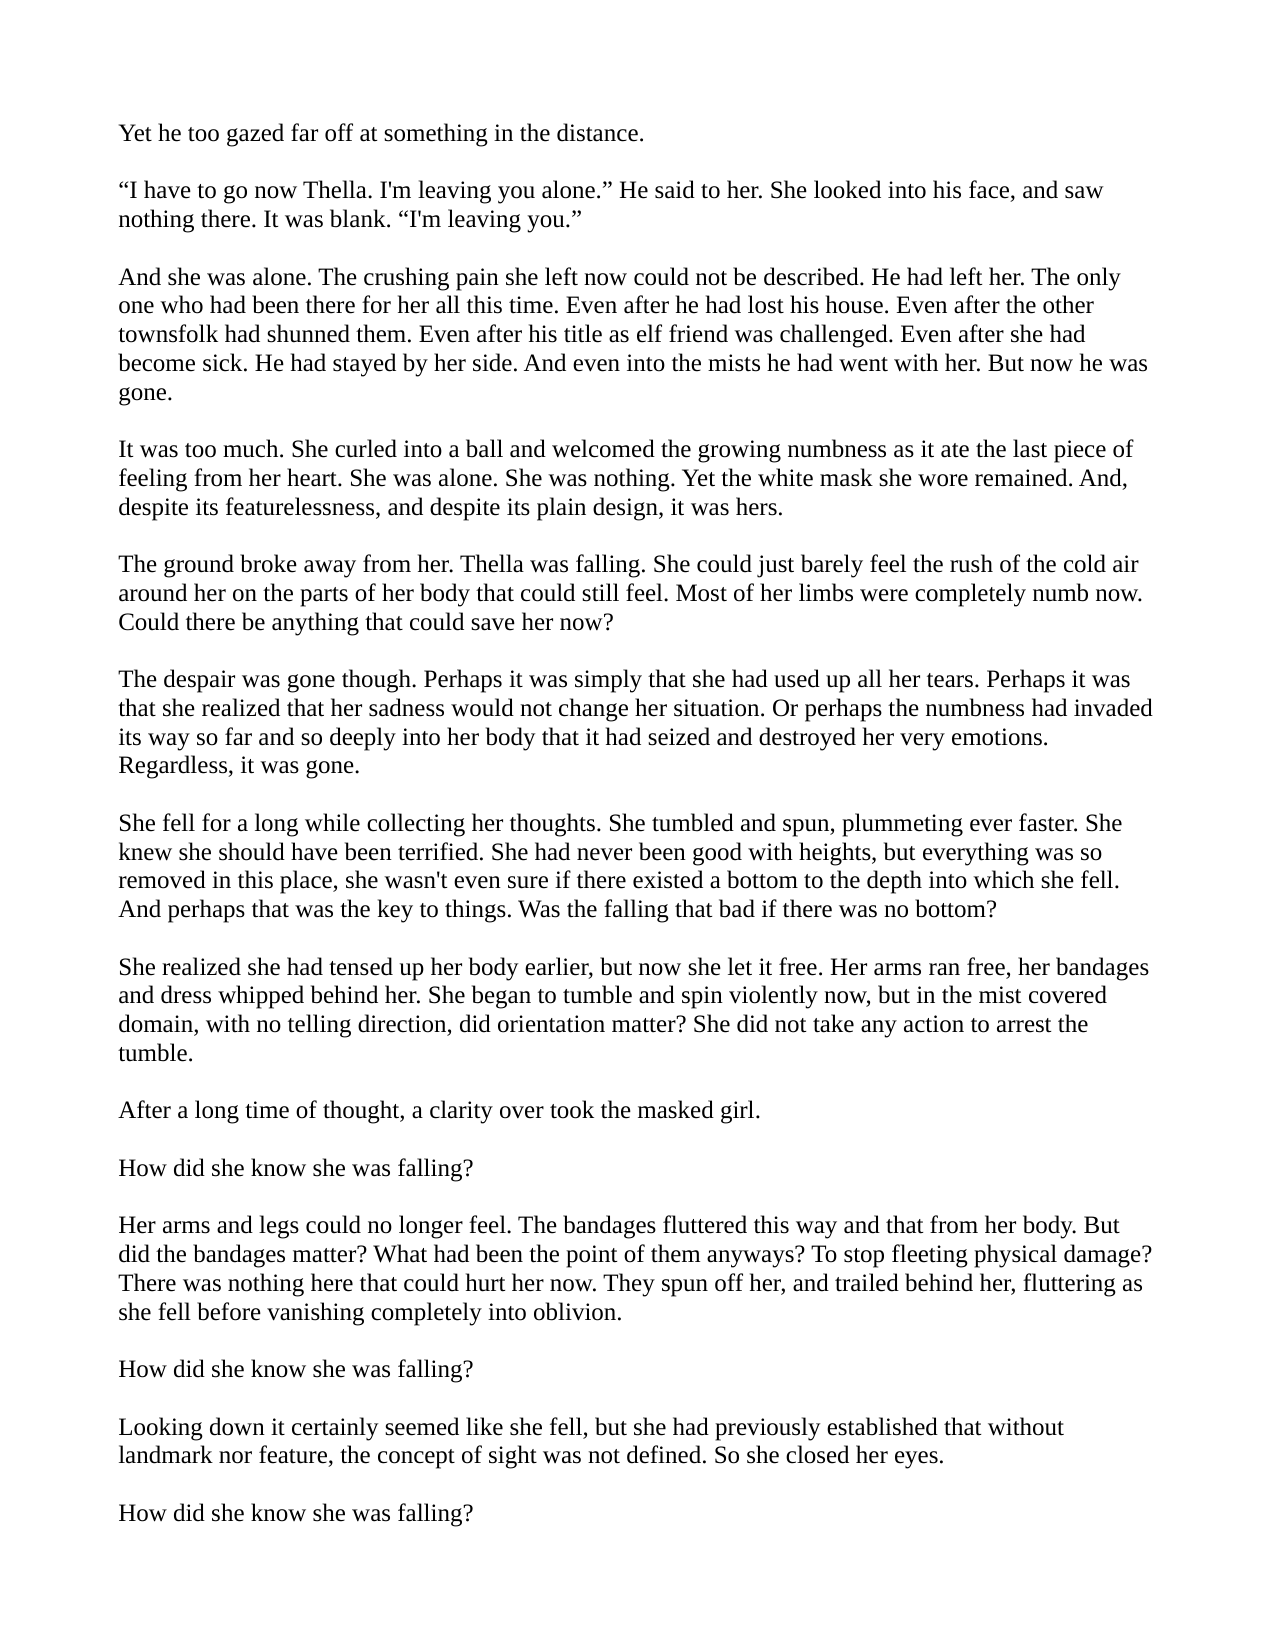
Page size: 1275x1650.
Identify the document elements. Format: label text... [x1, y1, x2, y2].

text The ground broke away from her. Thella was falling. She could just barely feel the rush of the cold air around her on the parts of her body that could still feel. Most of her limbs were completely numb now. Could there be anything that could save her now? [118, 549, 1157, 636]
text It was too much. She curled into a ball and welcomed the growing numbness as it ate the last piece of feeling from her heart. She was alone. She was nothing. Yet the white mask she wore remained. And, despite its featurelessness, and despite its plain design, it was hers. [118, 434, 1157, 521]
text How did she know she was falling? [118, 1498, 1157, 1527]
text “I have to go now Thella. I'm leaving you alone.” He said to her. She looked into his face, and saw nothing there. It was blank. “I'm leaving you.” [118, 176, 1157, 233]
text Her arms and legs could no longer feel. The bandages fluttered this way and that from her body. But did the bandages matter? What had been the point of them anyways? To stop fleeting physical damage? There was nothing here that could hurt her now. They spun off her, and trailed behind her, fluttering as she fell before vanishing completely into oblivion. [118, 1211, 1157, 1326]
text She fell for a long while collecting her thoughts. She tumbled and spun, plummeting ever faster. She knew she should have been terrified. She had never been good with heights, but everything was so removed in this place, she wasn't even sure if there existed a bottom to the depth into which she fell. And perhaps that was the key to things. Was the falling that bad if there was no bottom? [118, 808, 1157, 923]
text Yet he too gazed far off at something in the distance. [118, 118, 1157, 147]
text How did she know she was falling? [118, 1354, 1157, 1383]
text Looking down it certainly seemed like she fell, but she had previously established that without landmark nor feature, the concept of sight was not defined. So she closed her eyes. [118, 1412, 1157, 1469]
text The despair was gone though. Perhaps it was simply that she had used up all her tears. Perhaps it was that she realized that her sadness would not change her situation. Or perhaps the numbness had invaded its way so far and so deeply into her body that it had seized and destroyed her very emotions. Regardless, it was gone. [118, 664, 1157, 779]
text And she was alone. The crushing pain she left now could not be described. He had left her. The only one who had been there for her all this time. Even after he had lost his house. Even after the other townsfolk had shunned them. Even after his title as elf friend was challenged. Even after she had become sick. He had stayed by her side. And even into the mists he had went with her. But now he was gone. [118, 262, 1157, 406]
text She realized she had tensed up her body earlier, but now she let it free. Her arms ran free, her bandages and dress whipped behind her. She began to tumble and spin violently now, but in the mist covered domain, with no telling direction, did orientation matter? She did not take any action to arrest the tumble. [118, 952, 1157, 1067]
text After a long time of thought, a clarity over took the masked girl. [118, 1096, 1157, 1124]
text How did she know she was falling? [118, 1153, 1157, 1182]
